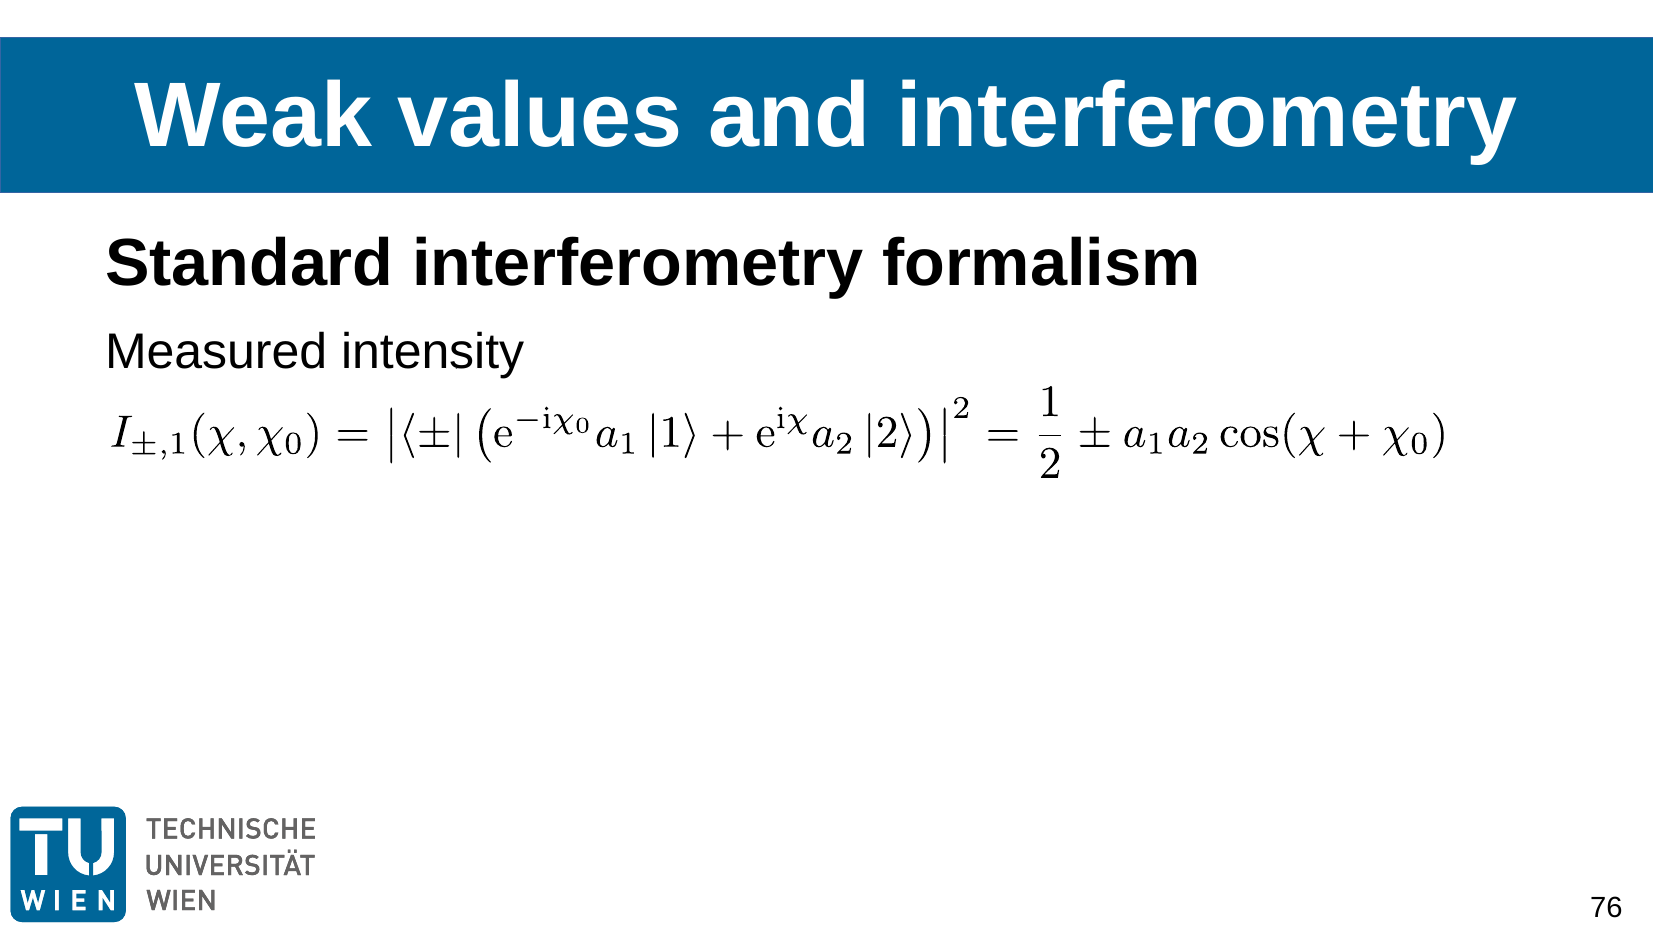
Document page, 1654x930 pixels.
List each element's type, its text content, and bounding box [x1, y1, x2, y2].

picture [93, 368, 1455, 492]
title Weak values and interferometry [0, 37, 1653, 193]
list Standard interferometry formalism Measured intensity [105, 225, 1593, 391]
